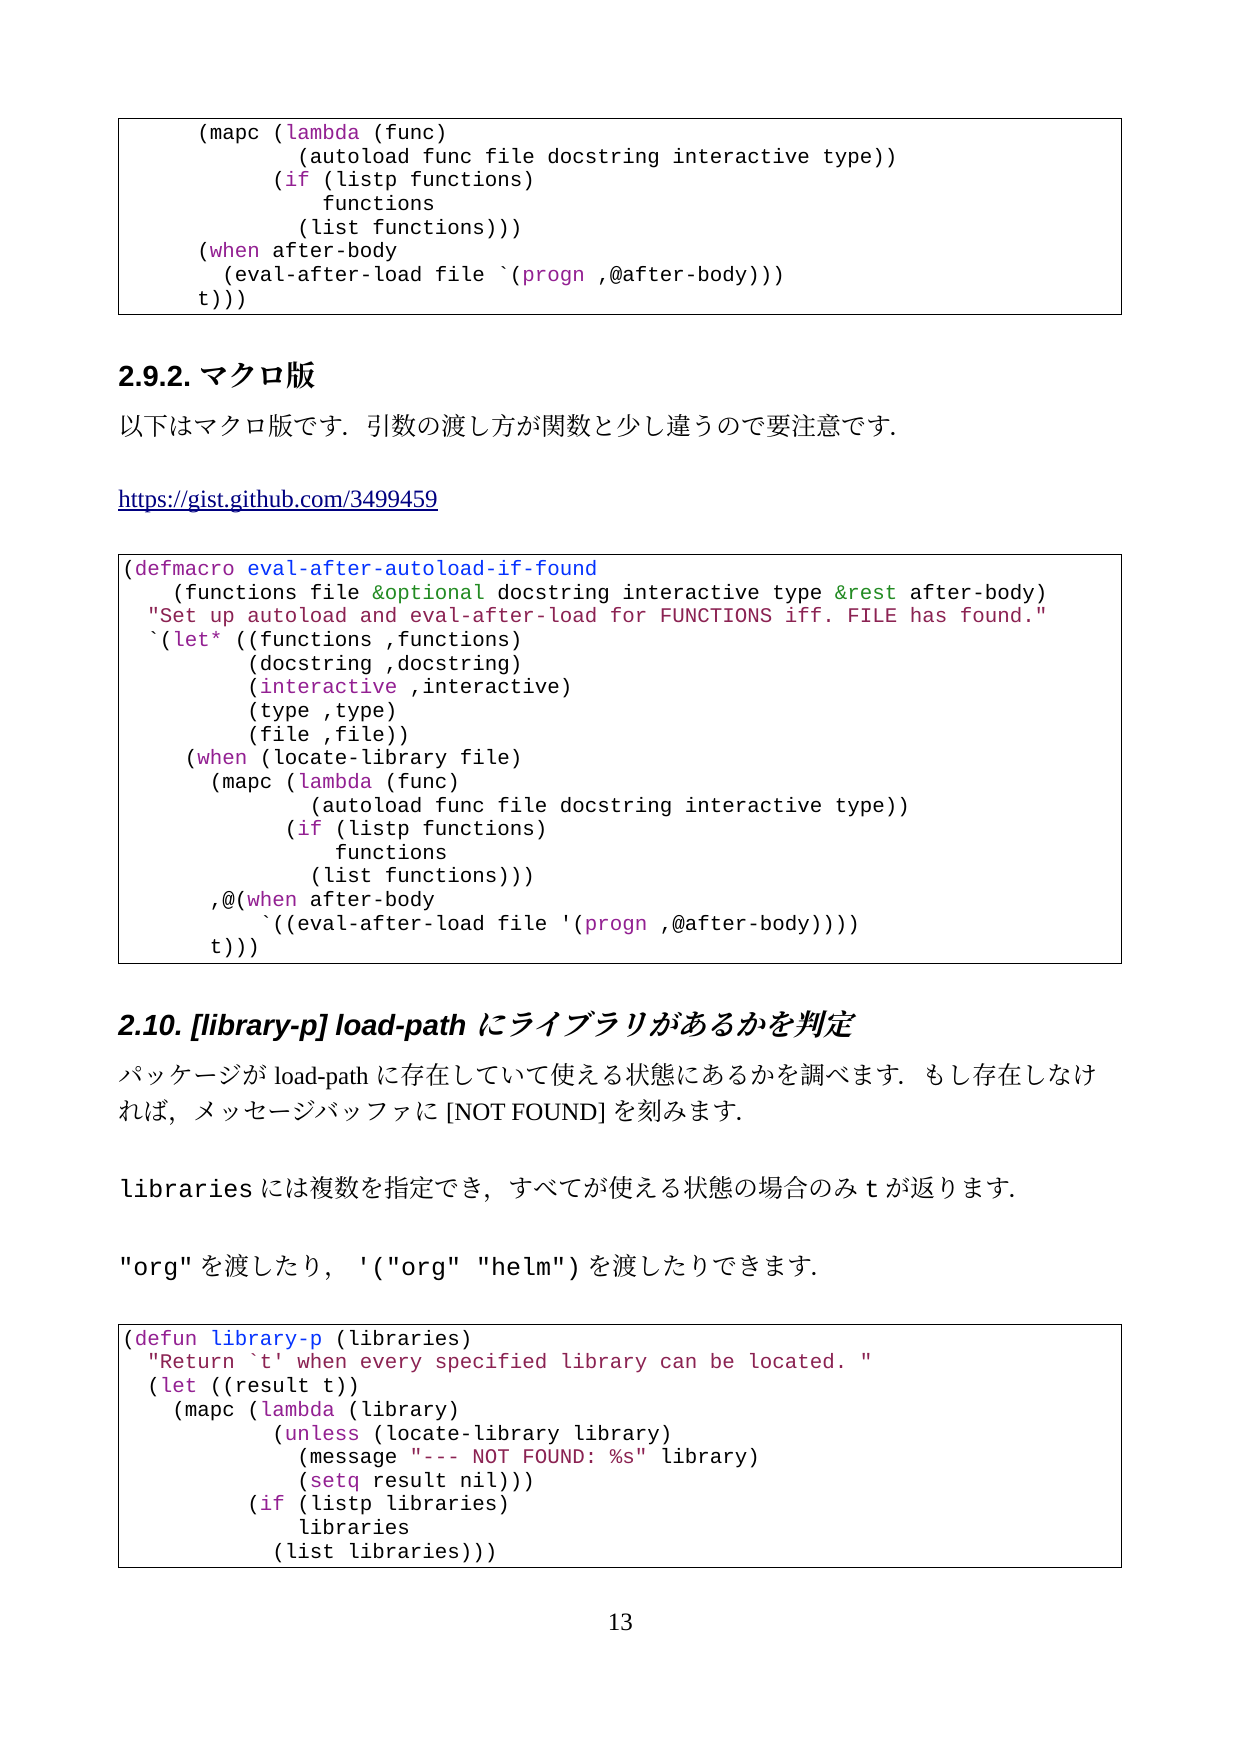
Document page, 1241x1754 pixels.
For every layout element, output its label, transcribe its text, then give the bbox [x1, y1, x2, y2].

text t))) [119, 284, 1121, 314]
text (when after-body [119, 236, 1121, 260]
text (if (listp functions) [119, 165, 1121, 189]
text パッケージが load-path に存在していて使える状態にあるかを調べます．もし存在しなければ，メッセージバッファに [NOT FOUND] を刻みます． [118, 1056, 1122, 1156]
text (autoload func file docstring interactive type)) [119, 142, 1121, 165]
text (if (listp functions) [119, 814, 1121, 838]
text (unless (locate-library library) [119, 1418, 1121, 1442]
text (when (locate-library file) [119, 743, 1121, 767]
text "Set up autoload and eval-after-load for FUNCTIONS iff. FILE has found." [119, 601, 1121, 625]
text ,@(when after-body [119, 885, 1121, 909]
text `(let* ((functions ,functions) [119, 625, 1121, 649]
text (eval-after-load file `(progn ,@after-body))) [119, 260, 1121, 284]
text (file ,file)) [119, 720, 1121, 743]
text (mapc (lambda (library) [119, 1395, 1121, 1418]
text t))) [119, 932, 1121, 963]
text libraries [119, 1513, 1121, 1537]
text (if (listp libraries) [119, 1489, 1121, 1513]
text (list functions))) [119, 862, 1121, 885]
text (mapc (lambda (func) [119, 119, 1121, 142]
text 以下はマクロ版です．引数の渡し方が関数と少し違うので要注意です． [118, 407, 1122, 472]
text (defun library-p (libraries) [119, 1325, 1121, 1348]
text (type ,type) [119, 696, 1121, 720]
text "org" を渡したり， '("org" "helm") を渡したりできます． [118, 1246, 1122, 1311]
text (list libraries))) [119, 1537, 1121, 1567]
text `((eval-after-load file '(progn ,@after-body)))) [119, 909, 1121, 932]
text functions [119, 189, 1121, 213]
text (message "--- NOT FOUND: %s" library) [119, 1442, 1121, 1466]
subtitle マクロ版 [118, 353, 1122, 394]
text libraries には複数を指定でき，すべてが使える状態の場合のみ t が返ります． [118, 1169, 1122, 1234]
text functions [119, 838, 1121, 862]
text (interactive ,interactive) [119, 672, 1121, 696]
text (docstring ,docstring) [119, 649, 1121, 672]
text "Return `t' when every specified library can be located. " [119, 1348, 1121, 1371]
text (mapc (lambda (func) [119, 767, 1121, 791]
text (functions file &optional docstring interactive type &rest after-body) [119, 578, 1121, 601]
text (autoload func file docstring interactive type)) [119, 791, 1121, 814]
text (list functions))) [119, 213, 1121, 236]
subtitle [library-p] load-path にライブラリがあるかを判定 [118, 1001, 1122, 1043]
text https://gist.github.com/3499459 [118, 484, 1122, 542]
text (let ((result t)) [119, 1371, 1121, 1395]
text (setq result nil))) [119, 1466, 1121, 1489]
text (defmacro eval-after-autoload-if-found [119, 555, 1121, 578]
